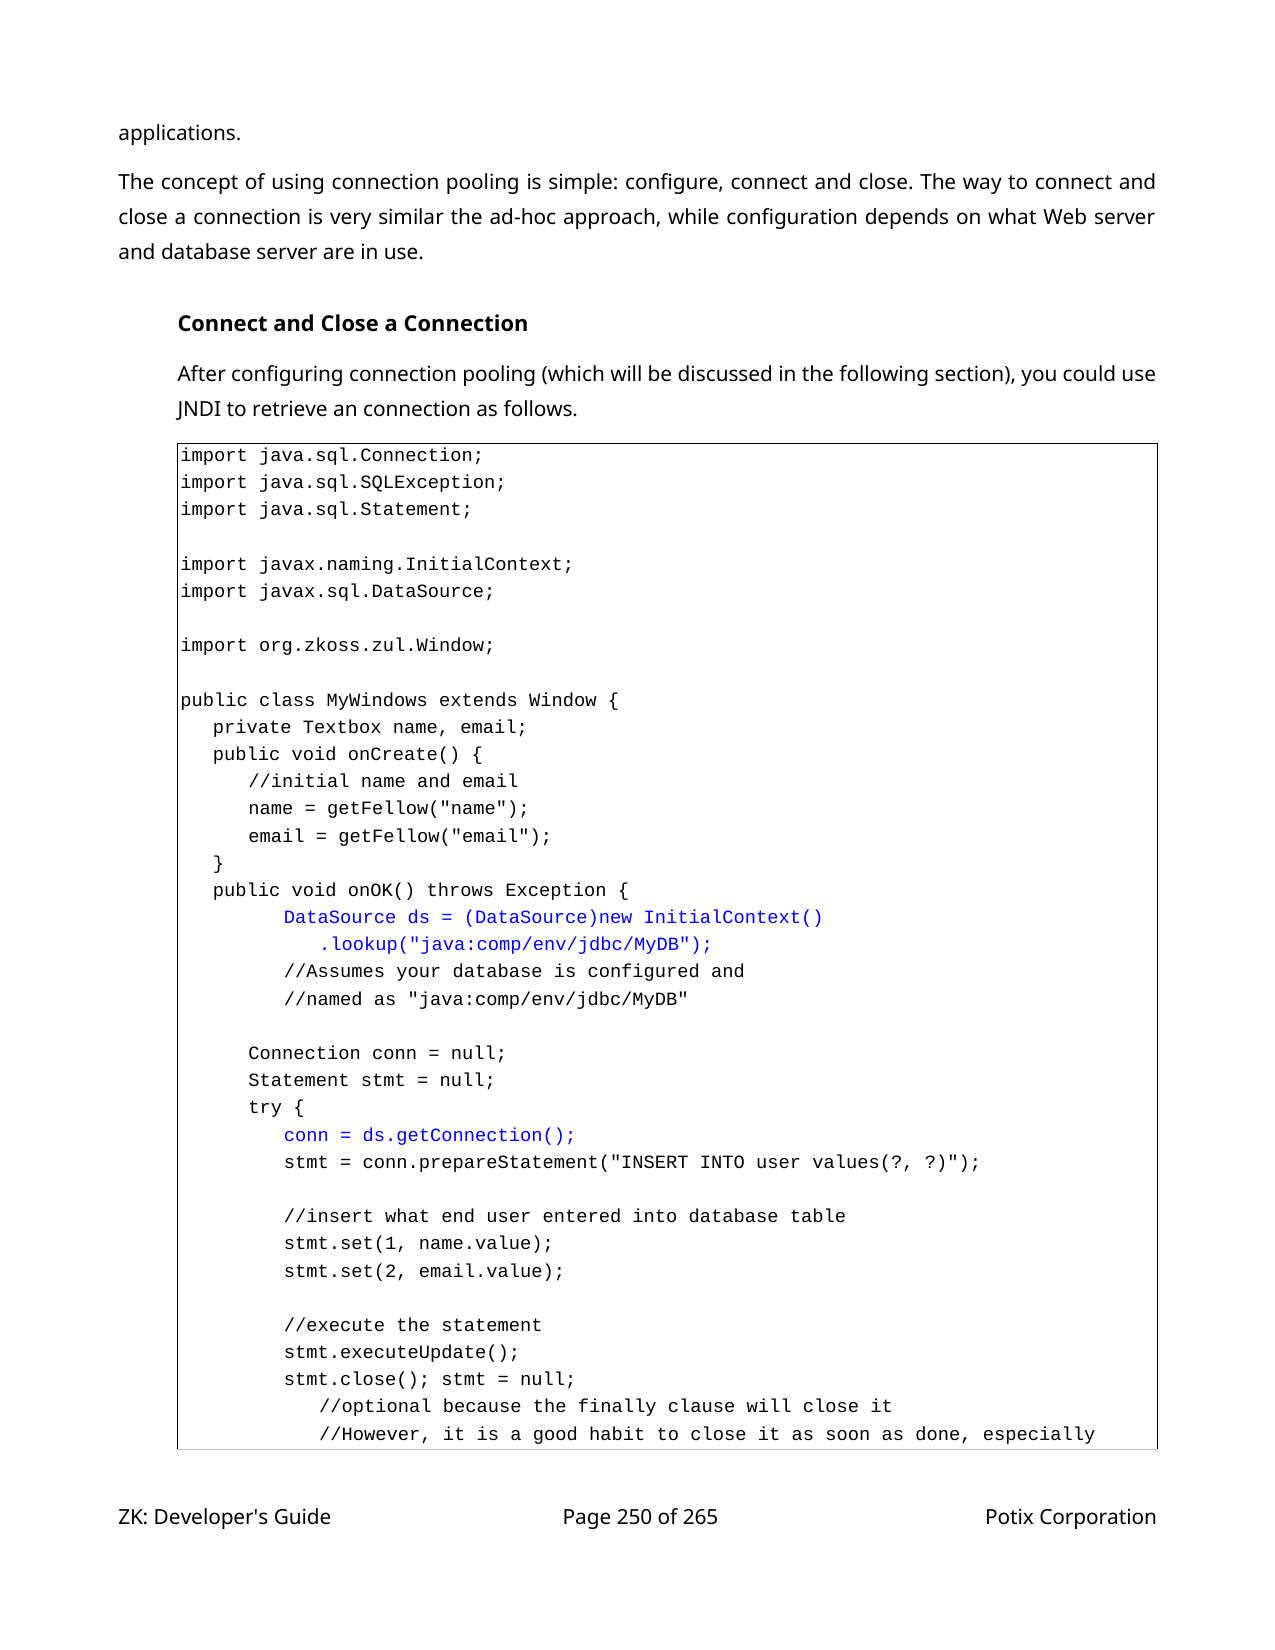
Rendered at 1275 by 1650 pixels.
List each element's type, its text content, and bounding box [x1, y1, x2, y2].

text //However, it is a good habit to close it as soon as done, especially [178, 1422, 1157, 1449]
text //insert what end user entered into database table [178, 1204, 1157, 1228]
text import java.sql.Connection; [178, 444, 1157, 467]
text public void onCreate() { [178, 742, 1157, 766]
text The concept of using connection pooling is simple: configure, connect and close. The way to connect and close a connection is very similar the ad-hoc approach, while configuration depends on what Web server and database server are in use. [118, 167, 1157, 266]
text Statement stmt = null; [178, 1068, 1157, 1092]
text stmt = conn.prepareStatement("INSERT INTO user values(?, ?)"); [178, 1150, 1157, 1174]
text import org.zkoss.zul.Window; [178, 633, 1157, 657]
text DataSource ds = (DataSource)new InitialContext() [178, 905, 1157, 929]
text try { [178, 1095, 1157, 1119]
subtitle Connect and Close a Connection [177, 308, 1157, 338]
text Connection conn = null; [178, 1041, 1157, 1065]
text public void onOK() throws Exception { [178, 878, 1157, 902]
text import javax.naming.InitialContext; [178, 552, 1157, 576]
text //named as "java:comp/env/jdbc/MyDB" [178, 987, 1157, 1011]
text //Assumes your database is configured and [178, 959, 1157, 984]
text import java.sql.Statement; [178, 497, 1157, 521]
text import javax.sql.DataSource; [178, 579, 1157, 603]
text } [178, 851, 1157, 875]
text private Textbox name, email; [178, 715, 1157, 739]
text stmt.executeUpdate(); [178, 1340, 1157, 1364]
text import java.sql.SQLException; [178, 470, 1157, 494]
text email = getFellow("email"); [178, 823, 1157, 848]
text name = getFellow("name"); [178, 796, 1157, 821]
text stmt.set(2, email.value); [178, 1258, 1157, 1283]
text applications. [118, 118, 1157, 146]
text conn = ds.getConnection(); [178, 1122, 1157, 1147]
text //optional because the finally clause will close it [178, 1394, 1157, 1419]
text .lookup("java:comp/env/jdbc/MyDB"); [178, 932, 1157, 956]
text After configuring connection pooling (which will be discussed in the following section), you could use JNDI to retrieve an connection as follows. [177, 359, 1157, 422]
text stmt.set(1, name.value); [178, 1231, 1157, 1256]
text //initial name and email [178, 769, 1157, 793]
text //execute the statement [178, 1313, 1157, 1337]
text stmt.close(); stmt = null; [178, 1367, 1157, 1391]
text public class MyWindows extends Window { [178, 687, 1157, 712]
